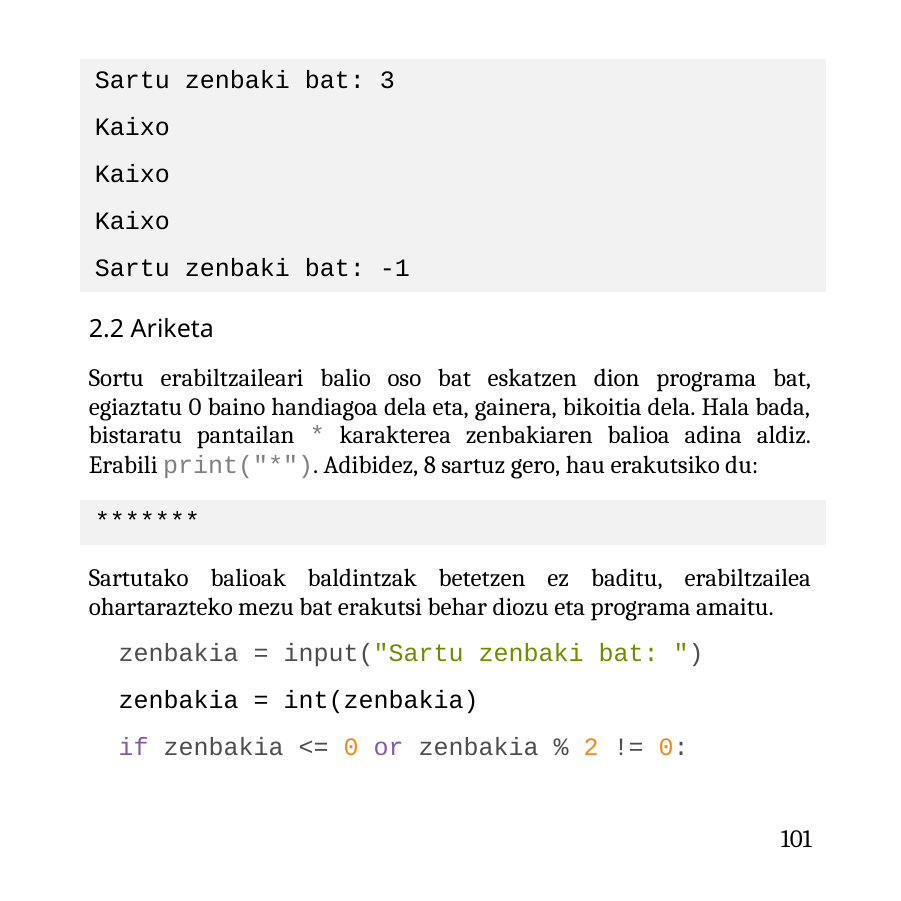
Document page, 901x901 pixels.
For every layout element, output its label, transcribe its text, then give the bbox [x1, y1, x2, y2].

text if zenbakia <= 0 or zenbakia % 2 != 0: [118, 734, 811, 763]
text Kaixo [86, 106, 820, 143]
text ******* [86, 506, 820, 539]
text 2.2 Ariketa [89, 311, 811, 345]
text Sortu erabiltzaileari balio oso bat eskatzen dion programa bat, egiaztatu 0 baino handiagoa dela eta, gainera, bikoitia dela. Hala bada, bistaratu pantailan * karakterea zenbakiaren balioa adina aldiz. Erabili print("*"). Adibidez, 8 sartuz gero, hau erakutsiko du: [89, 364, 811, 481]
text Kaixo [86, 200, 820, 237]
text Kaixo [86, 153, 820, 190]
text Sartu zenbaki bat: -1 [86, 247, 820, 286]
text zenbakia = input("Sartu zenbaki bat: ") [118, 640, 811, 668]
text zenbakia = int(zenbakia) [118, 687, 811, 716]
text Sartu zenbaki bat: 3 [86, 65, 820, 96]
text Sartutako balioak baldintzak betetzen ez baditu, erabiltzailea ohartarazteko mezu bat erakutsi behar diozu eta programa amaitu. [89, 564, 811, 621]
